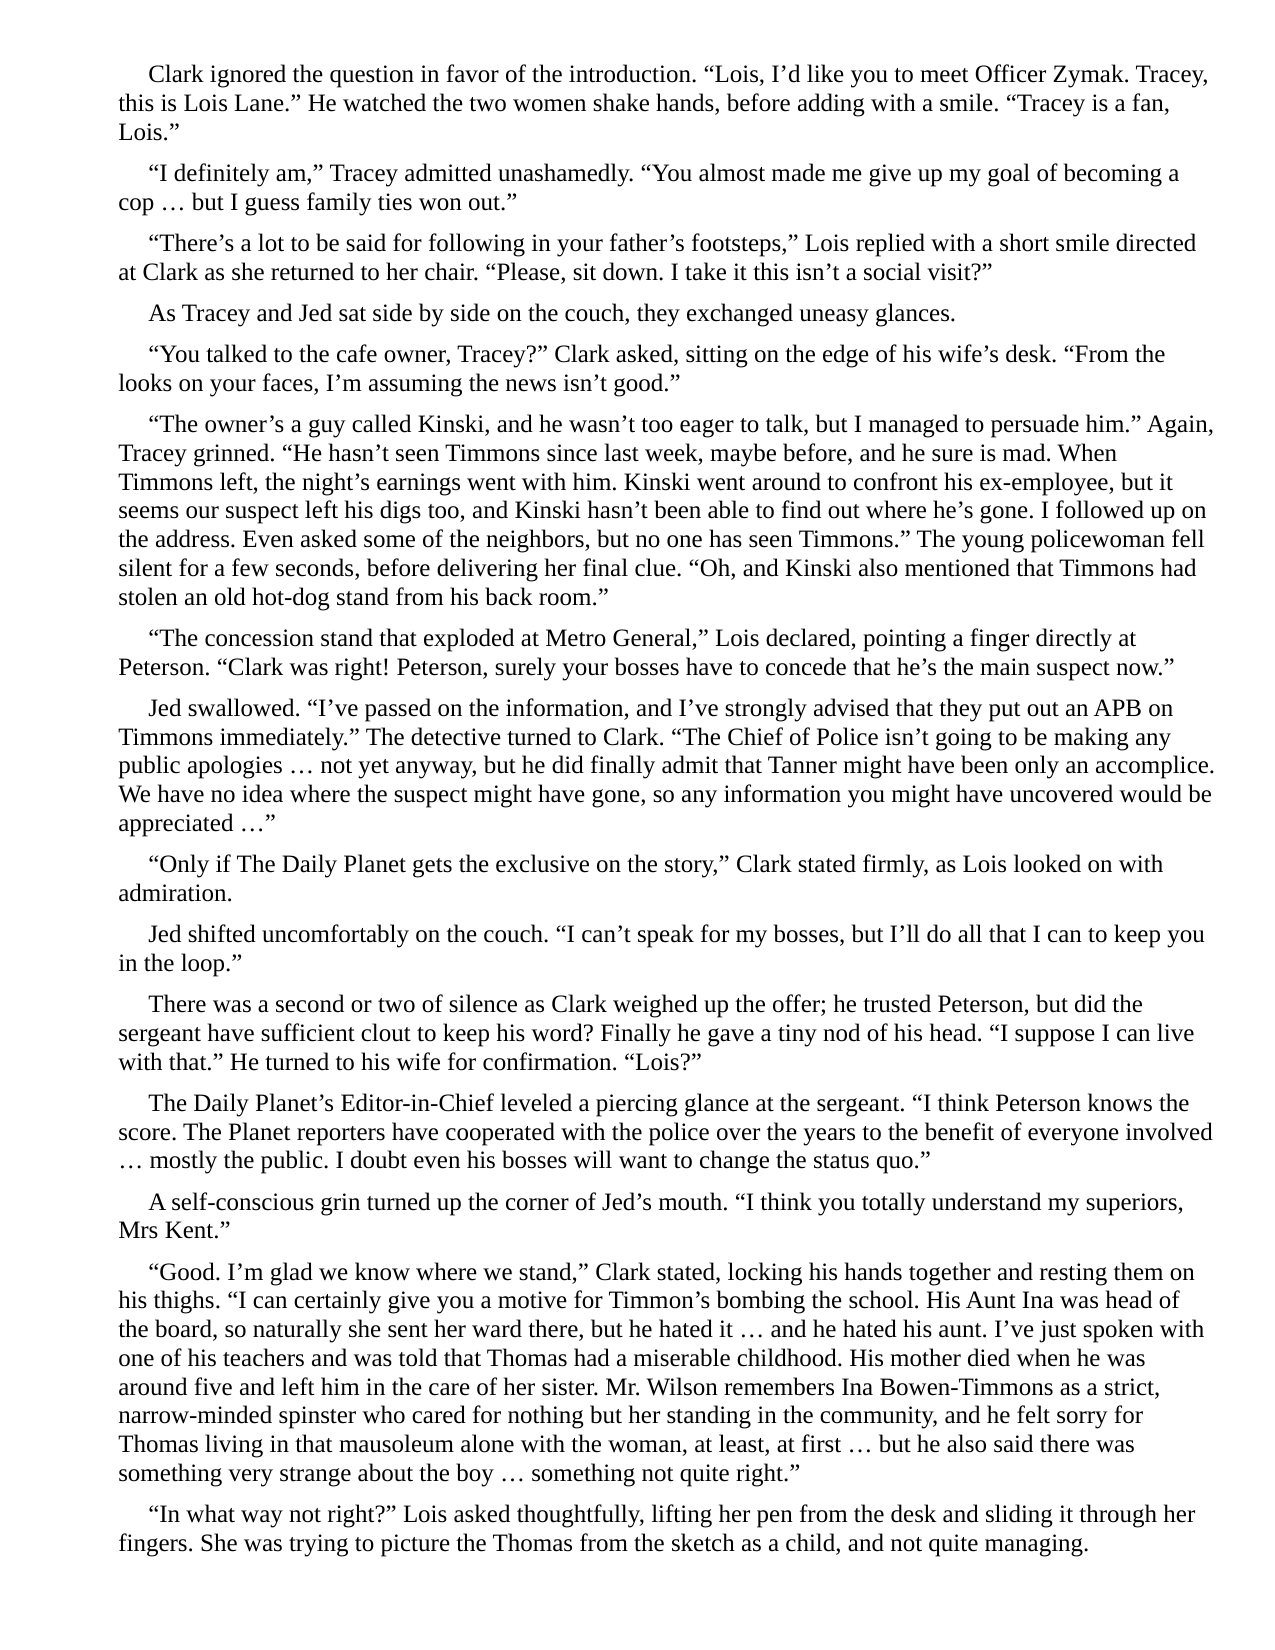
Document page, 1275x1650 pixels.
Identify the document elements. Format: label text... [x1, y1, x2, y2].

text A self-conscious grin turned up the corner of Jed’s mouth. “I think you totally understand my superiors, Mrs Kent.” [118, 1187, 1216, 1244]
text Clark ignored the question in favor of the introduction. “Lois, I’d like you to meet Officer Zymak. Tracey, this is Lois Lane.” He watched the two women shake hands, before adding with a smile. “Tracey is a fan, Lois.” [118, 59, 1216, 145]
text There was a second or two of silence as Clark weighed up the offer; he trusted Peterson, but did the sergeant have sufficient clout to keep his word? Finally he gave a tiny nod of his head. “I suppose I can live with that.” He turned to his wife for confirmation. “Lois?” [118, 989, 1216, 1075]
text Jed shifted uncomfortably on the couch. “I can’t speak for my bosses, but I’ll do all that I can to keep you in the loop.” [118, 919, 1216, 977]
text “The concession stand that exploded at Metro General,” Lois declared, pointing a finger directly at Peterson. “Clark was right! Peterson, surely your bosses have to concede that he’s the main suspect now.” [118, 623, 1216, 680]
text “In what way not right?” Lois asked thoughtfully, lifting her pen from the desk and sliding it through her fingers. She was trying to picture the Thomas from the sketch as a child, and not quite managing. [118, 1499, 1216, 1557]
text “There’s a lot to be said for following in your father’s footsteps,” Lois replied with a short smile directed at Clark as she returned to her chair. “Please, sit down. I take it this isn’t a social visit?” [118, 228, 1216, 285]
text “Only if The Daily Planet gets the exclusive on the story,” Clark stated firmly, as Lois looked on with admiration. [118, 849, 1216, 907]
text “I definitely am,” Tracey admitted unashamedly. “You almost made me give up my goal of becoming a cop … but I guess family ties won out.” [118, 158, 1216, 215]
text “You talked to the cafe owner, Tracey?” Clark asked, sitting on the edge of his wife’s desk. “From the looks on your faces, I’m assuming the news isn’t good.” [118, 339, 1216, 397]
text Jed swallowed. “I’ve passed on the information, and I’ve strongly advised that they put out an APB on Timmons immediately.” The detective turned to Clark. “The Chief of Police isn’t going to be making any public apologies … not yet anyway, but he did finally admit that Tanner might have been only an accomplice. We have no idea where the suspect might have gone, so any information you might have uncovered would be appreciated …” [118, 693, 1216, 837]
text “Good. I’m glad we know where we stand,” Clark stated, locking his hands together and resting them on his thighs. “I can certainly give you a motive for Timmon’s bombing the school. His Aunt Ina was head of the board, so naturally she sent her ward there, but he hated it … and he hated his aunt. I’ve just spoken with one of his teachers and was told that Thomas had a miserable childhood. His mother died when he was around five and left him in the care of her sister. Mr. Wilson remembers Ina Bowen-Timmons as a strict, narrow-minded spinster who cared for nothing but her standing in the community, and he felt sorry for Thomas living in that mausoleum alone with the woman, at least, at first … but he also said there was something very strange about the boy … something not quite right.” [118, 1257, 1216, 1487]
text As Tracey and Jed sat side by side on the couch, they exchanged uneasy glances. [118, 298, 1216, 327]
text The Daily Planet’s Editor-in-Chief leveled a piercing glance at the sergeant. “I think Peterson knows the score. The Planet reporters have cooperated with the police over the years to the benefit of everyone involved … mostly the public. I doubt even his bosses will want to change the status quo.” [118, 1088, 1216, 1174]
text “The owner’s a guy called Kinski, and he wasn’t too eager to talk, but I managed to persuade him.” Again, Tracey grinned. “He hasn’t seen Timmons since last week, maybe before, and he sure is mad. When Timmons left, the night’s earnings went with him. Kinski went around to confront his ex-employee, but it seems our suspect left his digs too, and Kinski hasn’t been able to find out where he’s gone. I followed up on the address. Even asked some of the neighbors, but no one has seen Timmons.” The young policewoman fell silent for a few seconds, before delivering her final clue. “Oh, and Kinski also mentioned that Timmons had stolen an old hot-dog stand from his back room.” [118, 409, 1216, 610]
